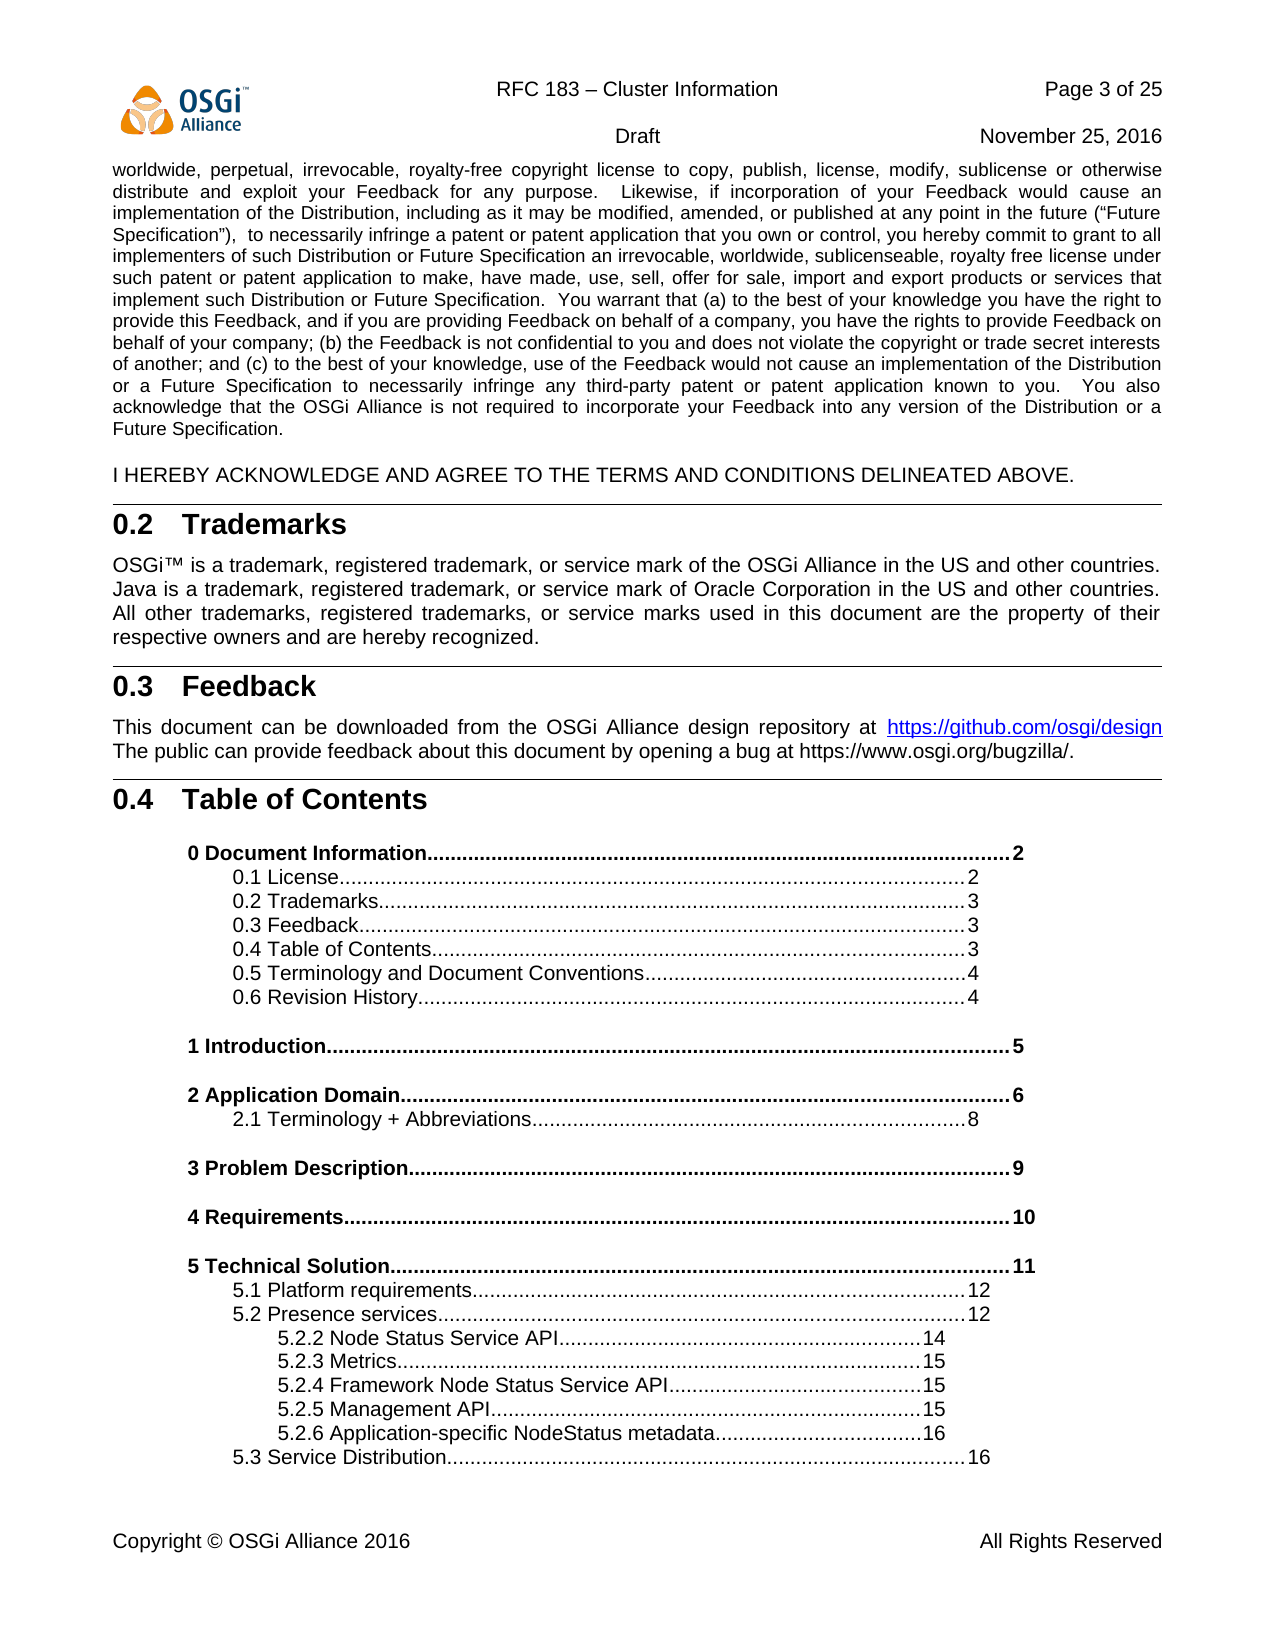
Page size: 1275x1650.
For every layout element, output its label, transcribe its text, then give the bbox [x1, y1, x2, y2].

text 0.3 Feedback 3 [232, 913, 1162, 937]
text 0.5 Terminology and Document Conventions 4 [232, 961, 1162, 985]
text 1 Introduction 5 [187, 1034, 1162, 1058]
text 0.2 Trademarks 3 [232, 889, 1162, 913]
text 4 Requirements 10 [187, 1204, 1162, 1228]
text 5.2.3 Metrics 15 [277, 1349, 1162, 1373]
text 5.2.4 Framework Node Status Service API 15 [277, 1373, 1162, 1397]
text worldwide, perpetual, irrevocable, royalty-free copyright license to copy, publish, license, modify, sublicense or otherwise distribute and exploit your Feedback for any purpose. Likewise, if incorporation of your Feedback would cause an implementation of the Distribution, including as it may be modified, amended, or published at any point in the future (“Future Specification”), to necessarily infringe a patent or patent application that you own or control, you hereby commit to grant to all implementers of such Distribution or Future Specification an irrevocable, worldwide, sublicenseable, royalty free license under such patent or patent application to make, have made, use, sell, offer for sale, import and export products or services that implement such Distribution or Future Specification. You warrant that (a) to the best of your knowledge you have the right to provide this Feedback, and if you are providing Feedback on behalf of a company, you have the rights to provide Feedback on behalf of your company; (b) the Feedback is not confidential to you and does not violate the copyright or trade secret interests of another; and (c) to the best of your knowledge, use of the Feedback would not cause an implementation of the Distribution or a Future Specification to necessarily infringe any third-party patent or patent application known to you. You also acknowledge that the OSGi Alliance is not required to incorporate your Feedback into any version of the Distribution or a Future Specification. [112, 159, 1162, 439]
text 5.2.6 Application-specific NodeStatus metadata 16 [277, 1421, 1162, 1445]
text 2 Application Domain 6 [187, 1083, 1162, 1107]
text 5.2.2 Node Status Service API 14 [277, 1325, 1162, 1349]
text 0.6 Revision History 4 [232, 985, 1162, 1009]
text 5 Technical Solution 11 [187, 1253, 1162, 1277]
text 3 Problem Description 9 [187, 1156, 1162, 1179]
text 0 Document Information 2 [187, 841, 1162, 865]
subtitle Table of Contents [112, 780, 1162, 816]
text 5.2.5 Management API 15 [277, 1397, 1162, 1421]
text 5.3 Service Distribution 16 [232, 1445, 1162, 1469]
text 2.1 Terminology + Abbreviations 8 [232, 1107, 1162, 1131]
text 0.4 Table of Contents 3 [232, 937, 1162, 961]
subtitle Feedback [112, 667, 1162, 702]
subtitle Trademarks [112, 505, 1162, 541]
text I HEREBY ACKNOWLEDGE AND AGREE TO THE TERMS AND CONDITIONS DELINEATED ABOVE. [112, 463, 1162, 487]
text 5.2 Presence services 12 [232, 1301, 1162, 1325]
text This document can be downloaded from the OSGi Alliance design repository at https://github.com/osgi/design The public can provide feedback about this document by opening a bug at https://www.osgi.org/bugzilla/. [112, 715, 1162, 763]
text OSGi™ is a trademark, registered trademark, or service mark of the OSGi Alliance in the US and other countries. Java is a trademark, registered trademark, or service mark of Oracle Corporation in the US and other countries. All other trademarks, registered trademarks, or service marks used in this document are the property of their respective owners and are hereby recognized. [112, 553, 1162, 649]
picture [113, 78, 257, 142]
text 5.1 Platform requirements 12 [232, 1277, 1162, 1301]
text 0.1 License 2 [232, 865, 1162, 889]
